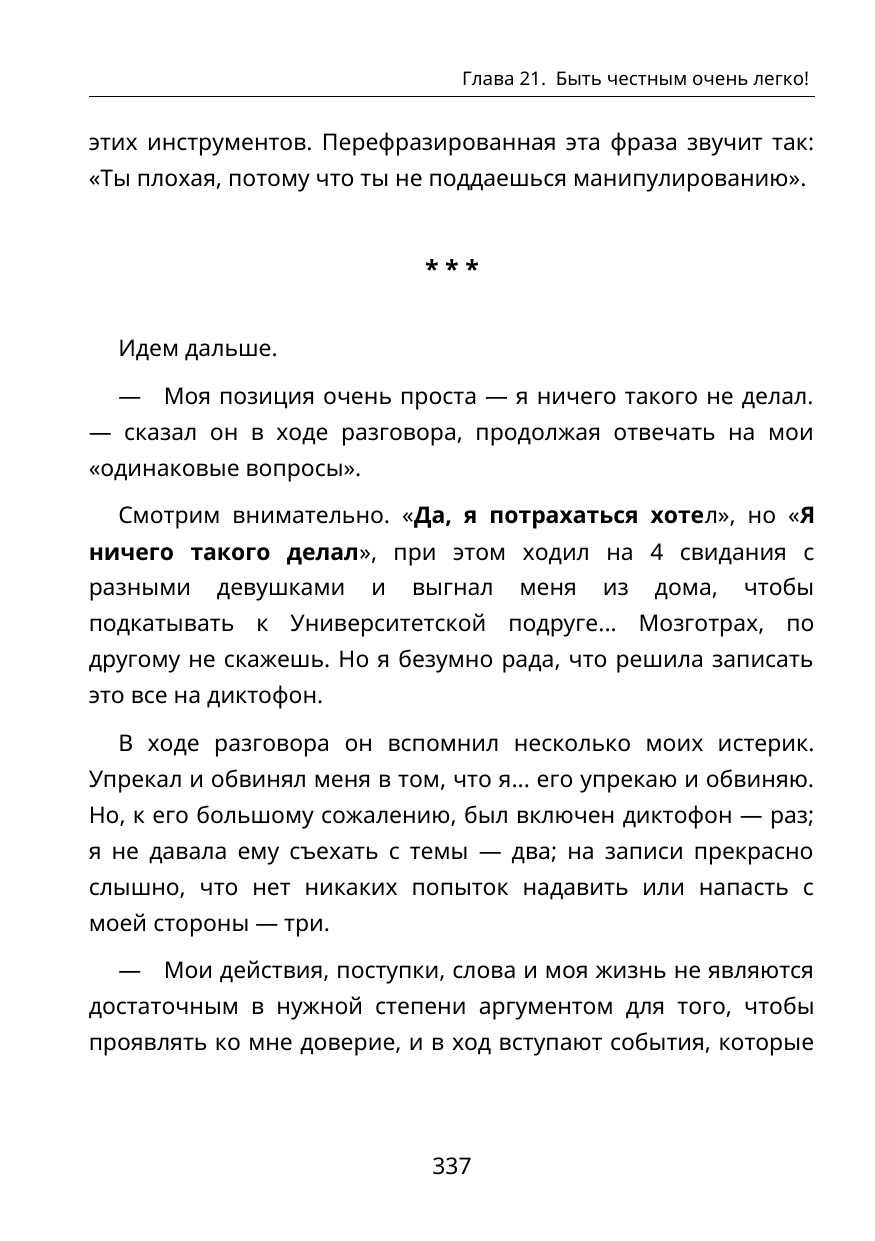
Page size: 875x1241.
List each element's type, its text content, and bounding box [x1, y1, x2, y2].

subtitle * * * [88, 251, 815, 285]
text Смотрим внимательно. «Да, я потрахаться хотел», но «Я ничего такого делал», при этом ходил на 4 свидания с разными девушками и выгнал меня из дома, чтобы подкатывать к Университетской подруге... Мозготрах, по другому не скажешь. Но я безумно рада, что решила записать это все на диктофон. [88, 499, 815, 710]
text В ходе разговора он вспомнил несколько моих истерик. Упрекал и обвинял меня в том, что я... его упрекаю и обвиняю. Но, к его большому сожалению, был включен диктофон — раз; я не давала ему съехать с темы — два; на записи прекрасно слышно, что нет никаких попыток надавить или напасть с моей стороны — три. [88, 727, 815, 938]
list Мои действия, поступки, слова и моя жизнь не являются достаточным в нужной степени аргументом для того, чтобы проявлять ко мне доверие, и в ход вступают события, которые [88, 954, 815, 1057]
list Моя позиция очень проста — я ничего такого не делал. — сказал он в ходе разговора, продолжая отвечать на мои «одинаковые вопросы». [88, 380, 815, 483]
text Идем дальше. [88, 332, 815, 363]
text этих инструментов. Перефразированная эта фраза звучит так: «Ты плохая, потому что ты не поддаешься манипулированию». [88, 126, 815, 193]
